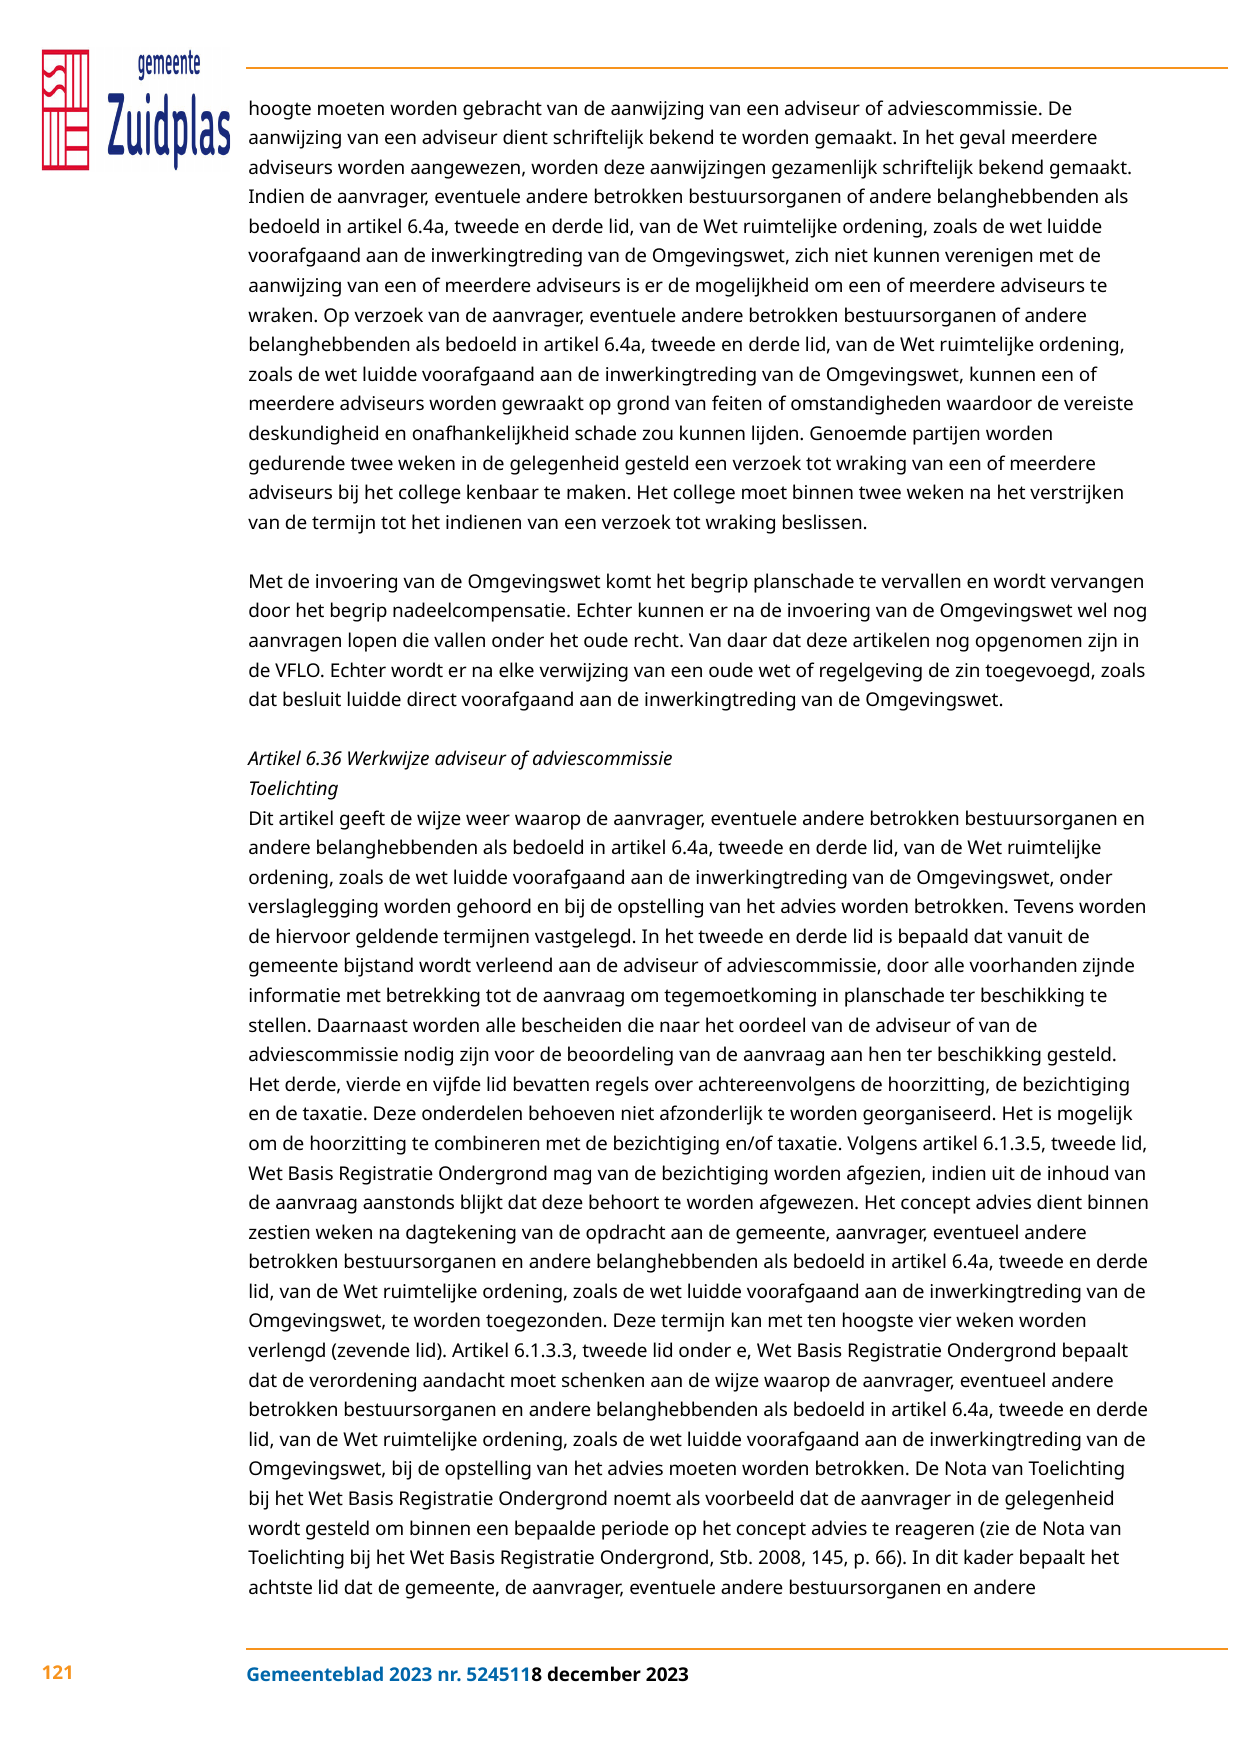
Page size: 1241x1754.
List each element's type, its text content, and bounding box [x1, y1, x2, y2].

text hoogte moeten worden gebracht van de aanwijzing van een adviseur of adviescommissie. De aanwijzing van een adviseur dient schriftelijk bekend te worden gemaakt. In het geval meerdere adviseurs worden aangewezen, worden deze aanwijzingen gezamenlijk schriftelijk bekend gemaakt. Indien de aanvrager, eventuele andere betrokken bestuursorganen of andere belanghebbenden als bedoeld in artikel 6.4a, tweede en derde lid, van de Wet ruimtelijke ordening, zoals de wet luidde voorafgaand aan de inwerkingtreding van de Omgevingswet, zich niet kunnen verenigen met de aanwijzing van een of meerdere adviseurs is er de mogelijkheid om een of meerdere adviseurs te wraken. Op verzoek van de aanvrager, eventuele andere betrokken bestuursorganen of andere belanghebbenden als bedoeld in artikel 6.4a, tweede en derde lid, van de Wet ruimtelijke ordening, zoals de wet luidde voorafgaand aan de inwerkingtreding van de Omgevingswet, kunnen een of meerdere adviseurs worden gewraakt op grond van feiten of omstandigheden waardoor de vereiste deskundigheid en onafhankelijkheid schade zou kunnen lijden. Genoemde partijen worden gedurende twee weken in de gelegenheid gesteld een verzoek tot wraking van een of meerdere adviseurs bij het college kenbaar te maken. Het college moet binnen twee weken na het verstrijken van de termijn tot het indienen van een verzoek tot wraking beslissen. [248, 95, 1152, 535]
text Dit artikel geeft de wijze weer waarop de aanvrager, eventuele andere betrokken bestuursorganen en andere belanghebbenden als bedoeld in artikel 6.4a, tweede en derde lid, van de Wet ruimtelijke ordening, zoals de wet luidde voorafgaand aan de inwerkingtreding van de Omgevingswet, onder verslaglegging worden gehoord en bij de opstelling van het advies worden betrokken. Tevens worden de hiervoor geldende termijnen vastgelegd. In het tweede en derde lid is bepaald dat vanuit de gemeente bijstand wordt verleend aan de adviseur of adviescommissie, door alle voorhanden zijnde informatie met betrekking tot de aanvraag om tegemoetkoming in planschade ter beschikking te stellen. Daarnaast worden alle bescheiden die naar het oordeel van de adviseur of van de adviescommissie nodig zijn voor de beoordeling van de aanvraag aan hen ter beschikking gesteld. Het derde, vierde en vijfde lid bevatten regels over achtereenvolgens de hoorzitting, de bezichtiging en de taxatie. Deze onderdelen behoeven niet afzonderlijk te worden georganiseerd. Het is mogelijk om de hoorzitting te combineren met de bezichtiging en/of taxatie. Volgens artikel 6.1.3.5, tweede lid, Wet Basis Registratie Ondergrond mag van de bezichtiging worden afgezien, indien uit de inhoud van de aanvraag aanstonds blijkt dat deze behoort te worden afgewezen. Het concept advies dient binnen zestien weken na dagtekening van de opdracht aan de gemeente, aanvrager, eventueel andere betrokken bestuursorganen en andere belanghebbenden als bedoeld in artikel 6.4a, tweede en derde lid, van de Wet ruimtelijke ordening, zoals de wet luidde voorafgaand aan de inwerkingtreding van de Omgevingswet, te worden toegezonden. Deze termijn kan met ten hoogste vier weken worden verlengd (zevende lid). Artikel 6.1.3.3, tweede lid onder e, Wet Basis Registratie Ondergrond bepaalt dat de verordening aandacht moet schenken aan de wijze waarop de aanvrager, eventueel andere betrokken bestuursorganen en andere belanghebbenden als bedoeld in artikel 6.4a, tweede en derde lid, van de Wet ruimtelijke ordening, zoals de wet luidde voorafgaand aan de inwerkingtreding van de Omgevingswet, bij de opstelling van het advies moeten worden betrokken. De Nota van Toelichting bij het Wet Basis Registratie Ondergrond noemt als voorbeeld dat de aanvrager in de gelegenheid wordt gesteld om binnen een bepaalde periode op het concept advies te reageren (zie de Nota van Toelichting bij het Wet Basis Registratie Ondergrond, Stb. 2008, 145, p. 66). In dit kader bepaalt het achtste lid dat de gemeente, de aanvrager, eventuele andere bestuursorganen en andere [248, 805, 1152, 1600]
picture [41, 47, 231, 172]
text Artikel 6.36 Werkwijze adviseur of adviescommissie [248, 746, 1152, 771]
text Met de invoering van de Omgevingswet komt het begrip planschade te vervallen en wordt vervangen door het begrip nadeelcompensatie. Echter kunnen er na de invoering van de Omgevingswet wel nog aanvragen lopen die vallen onder het oude recht. Van daar dat deze artikelen nog opgenomen zijn in de VFLO. Echter wordt er na elke verwijzing van een oude wet of regelgeving de zin toegevoegd, zoals dat besluit luidde direct voorafgaand aan de inwerkingtreding van de Omgevingswet. [248, 568, 1152, 712]
text Toelichting [248, 775, 1152, 801]
